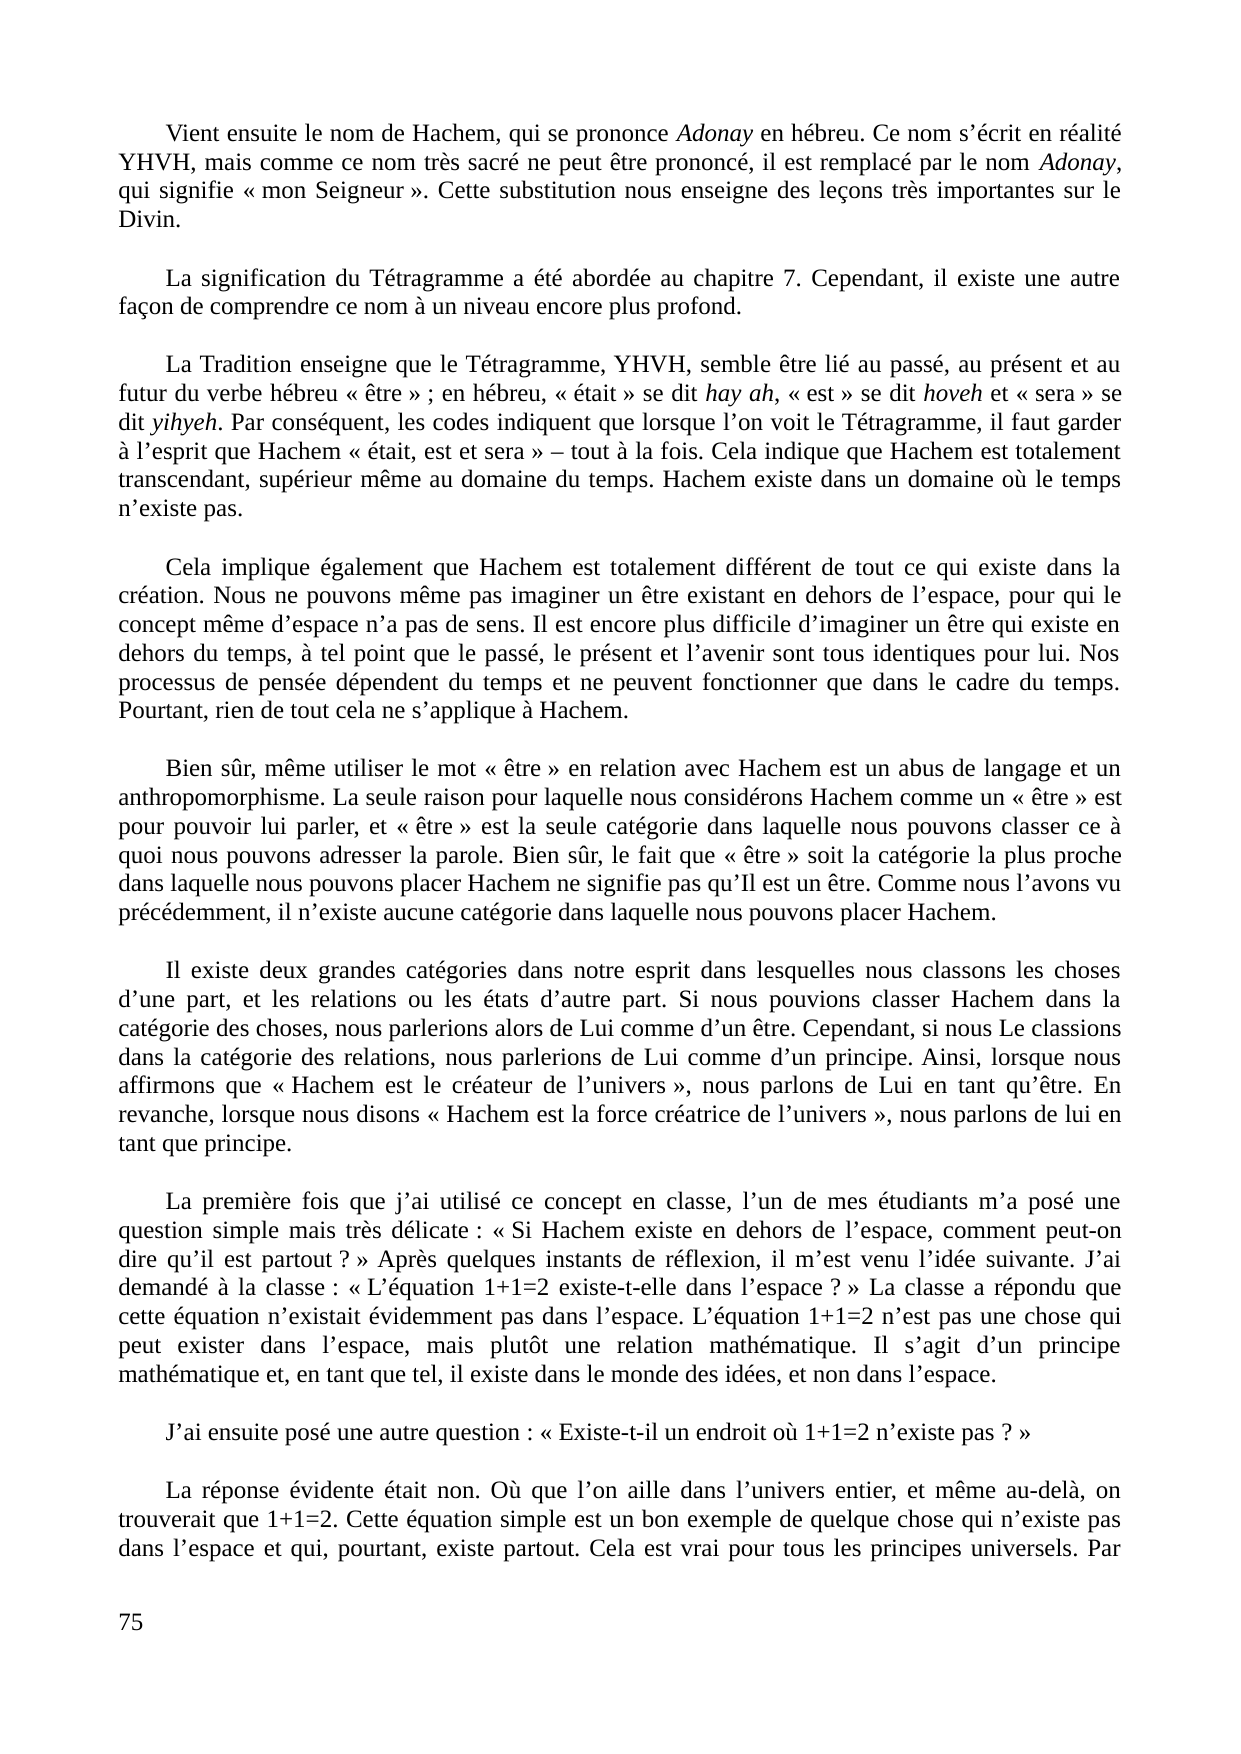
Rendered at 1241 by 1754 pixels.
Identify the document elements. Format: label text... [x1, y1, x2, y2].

text Bien sûr, même utiliser le mot « être » en relation avec Hachem est un abus de langage et un anthropomorphisme. La seule raison pour laquelle nous considérons Hachem comme un « être » est pour pouvoir lui parler, et « être » est la seule catégorie dans laquelle nous pouvons classer ce à quoi nous pouvons adresser la parole. Bien sûr, le fait que « être » soit la catégorie la plus proche dans laquelle nous pouvons placer Hachem ne signifie pas qu’Il est un être. Comme nous l’avons vu précédemment, il n’existe aucune catégorie dans laquelle nous pouvons placer Hachem. [118, 753, 1122, 926]
text La réponse évidente était non. Où que l’on aille dans l’univers entier, et même au-delà, on trouverait que 1+1=2. Cette équation simple est un bon exemple de quelque chose qui n’existe pas dans l’espace et qui, pourtant, existe partout. Cela est vrai pour tous les principes universels. Par [118, 1475, 1122, 1561]
text Il existe deux grandes catégories dans notre esprit dans lesquelles nous classons les choses d’une part, et les relations ou les états d’autre part. Si nous pouvions classer Hachem dans la catégorie des choses, nous parlerions alors de Lui comme d’un être. Cependant, si nous Le classions dans la catégorie des relations, nous parlerions de Lui comme d’un principe. Ainsi, lorsque nous affirmons que « Hachem est le créateur de l’univers », nous parlons de Lui en tant qu’être. En revanche, lorsque nous disons « Hachem est la force créatrice de l’univers », nous parlons de lui en tant que principe. [118, 956, 1122, 1157]
text La première fois que j’ai utilisé ce concept en classe, l’un de mes étudiants m’a posé une question simple mais très délicate : « Si Hachem existe en dehors de l’espace, comment peut-on dire qu’il est partout ? » Après quelques instants de réflexion, il m’est venu l’idée suivante. J’ai demandé à la classe : « L’équation 1+1=2 existe-t-elle dans l’espace ? » La classe a répondu que cette équation n’existait évidemment pas dans l’espace. L’équation 1+1=2 n’est pas une chose qui peut exister dans l’espace, mais plutôt une relation mathématique. Il s’agit d’un principe mathématique et, en tant que tel, il existe dans le monde des idées, et non dans l’espace. [118, 1186, 1122, 1387]
text La Tradition enseigne que le Tétragramme, YHVH, semble être lié au passé, au présent et au futur du verbe hébreu « être » ; en hébreu, « était » se dit hay ah, « est » se dit hoveh et « sera » se dit yihyeh. Par conséquent, les codes indiquent que lorsque l’on voit le Tétragramme, il faut garder à l’esprit que Hachem « était, est et sera » – tout à la fois. Cela indique que Hachem est totalement transcendant, supérieur même au domaine du temps. Hachem existe dans un domaine où le temps n’existe pas. [118, 349, 1122, 522]
text J’ai ensuite posé une autre question : « Existe-t-il un endroit où 1+1=2 n’existe pas ? » [118, 1417, 1122, 1446]
text La signification du Tétragramme a été abordée au chapitre 7. Cependant, il existe une autre façon de comprendre ce nom à un niveau encore plus profond. [118, 263, 1122, 320]
text Vient ensuite le nom de Hachem, qui se prononce Adonay en hébreu. Ce nom s’écrit en réalité YHVH, mais comme ce nom très sacré ne peut être prononcé, il est remplacé par le nom Adonay, qui signifie « mon Seigneur ». Cette substitution nous enseigne des leçons très importantes sur le Divin. [118, 118, 1122, 233]
text Cela implique également que Hachem est totalement différent de tout ce qui existe dans la création. Nous ne pouvons même pas imaginer un être existant en dehors de l’espace, pour qui le concept même d’espace n’a pas de sens. Il est encore plus difficile d’imaginer un être qui existe en dehors du temps, à tel point que le passé, le présent et l’avenir sont tous identiques pour lui. Nos processus de pensée dépendent du temps et ne peuvent fonctionner que dans le cadre du temps. Pourtant, rien de tout cela ne s’applique à Hachem. [118, 552, 1122, 724]
